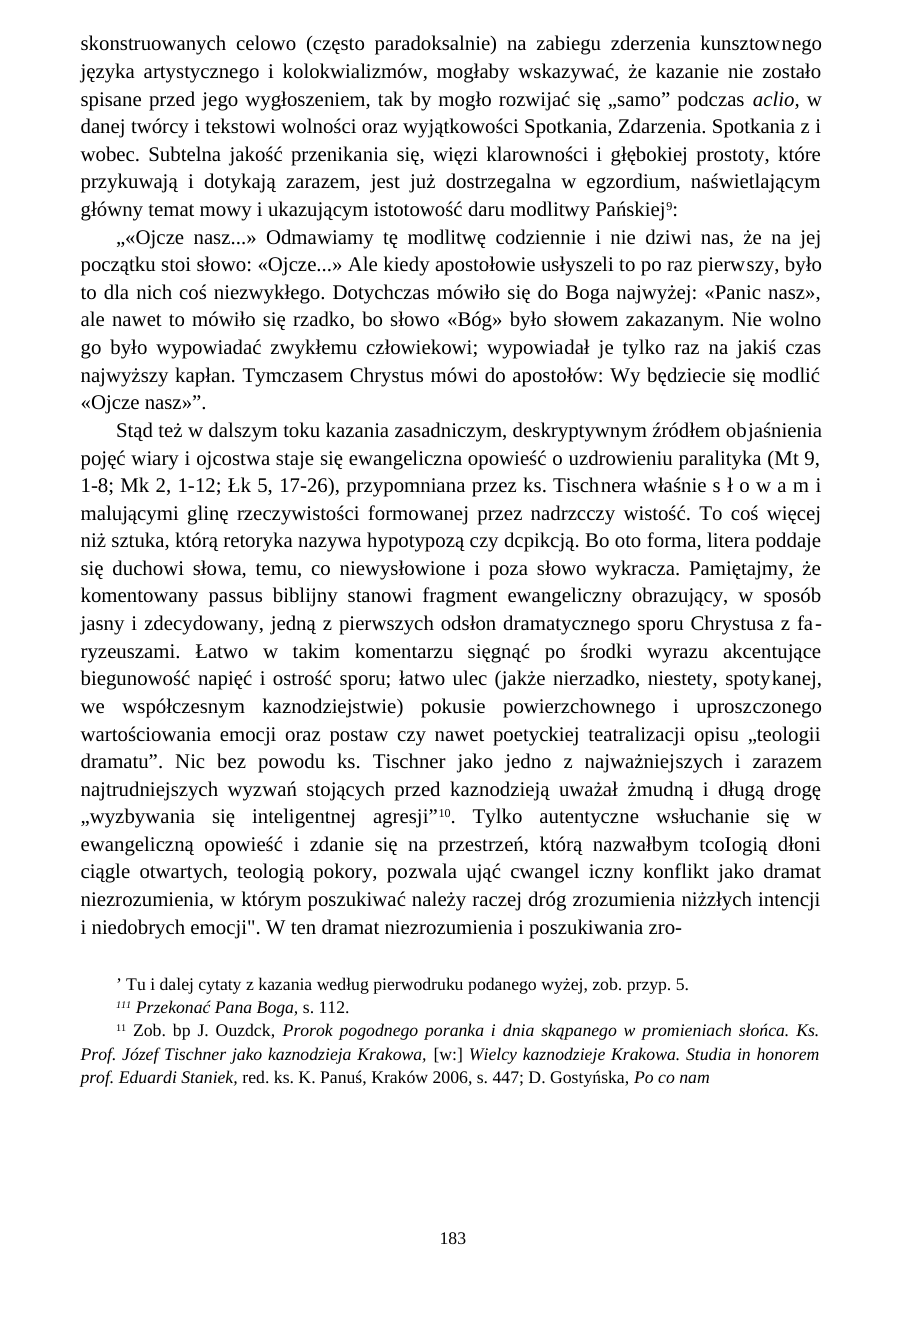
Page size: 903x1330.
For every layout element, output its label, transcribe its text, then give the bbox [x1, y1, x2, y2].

text Stąd też w dalszym toku kazania zasadniczym, deskryptywnym źródłem ob­jaśnienia pojęć wiary i ojcostwa staje się ewangeliczna opowieść o uzdrowieniu paralityka (Mt 9, 1-8; Mk 2, 1-12; Łk 5, 17-26), przypomniana przez ks. Tisch­nera właśnie s ł o w a m i malującymi glinę rzeczywistości formo­wanej przez nadrzcczy wistość. To coś więcej niż sztuka, którą retoryka nazywa hypotypozą czy dcpikcją. Bo oto forma, litera poddaje się duchowi sło­wa, temu, co niewysłowione i poza słowo wykracza. Pamiętajmy, że komento­wany passus biblijny stanowi fragment ewangeliczny obrazujący, w sposób jasny i zdecydowany, jedną z pierwszych odsłon dramatycznego sporu Chrystusa z fa­ryzeuszami. Łatwo w takim komentarzu sięgnąć po środki wyrazu akcentujące biegunowość napięć i ostrość sporu; łatwo ulec (jakże nierzadko, niestety, spoty­kanej, we współczesnym kaznodziejstwie) pokusie powierzchownego i uprosz­czonego wartościowania emocji oraz postaw czy nawet poetyckiej teatralizacji opisu „teologii dramatu”. Nic bez powodu ks. Tischner jako jedno z najważniej­szych i zarazem najtrudniejszych wyzwań stojących przed kaznodzieją uważał żmudną i długą drogę „wyzbywania się inteligentnej agresji”10. Tylko autentycz­ne wsłuchanie się w ewangeliczną opowieść i zdanie się na przestrzeń, którą nazwałbym tcoIogią dłoni ciągle otwartych, teologią pokory, po­zwala ująć cwangel iczny konflikt jako dramat niezrozumienia, w którym poszukiwać należy raczej dróg zrozumienia niżzłych intencji i niedobrych emocji". W ten dramat niezrozumienia i poszukiwania zro- [80, 418, 822, 939]
text skonstruowanych celowo (często paradoksalnie) na zabiegu zderzenia kunsztow­nego języka artystycznego i kolokwializmów, mogłaby wskazywać, że kazanie nie zostało spisane przed jego wygłoszeniem, tak by mogło rozwijać się „samo” podczas aclio, w danej twórcy i tekstowi wolności oraz wyjątkowości Spotkania, Zdarzenia. Spotkania z i wobec. Subtelna jakość przenikania się, więzi klarowności i głębokiej prostoty, które przykuwają i dotykają zarazem, jest już dostrzegalna w egzordium, naświetlającym główny temat mowy i ukazującym istotowość daru modlitwy Pańskiej9: [80, 31, 822, 221]
text 11 Zob. bp J. Ouzdck, Prorok pogodnego poranka i dnia skąpanego w promieniach słońca. Ks. Prof. Józef Tischner jako kaznodzieja Krakowa, [w:] Wielcy kaznodzieje Krakowa. Studia in honorem prof. Eduardi Staniek, red. ks. K. Panuś, Kraków 2006, s. 447; D. Gostyńska, Po co nam [80, 1020, 822, 1087]
text 111 Przekonać Pana Boga, s. 112. [80, 997, 822, 1017]
text „«Ojcze nasz...» Odmawiamy tę modlitwę codziennie i nie dziwi nas, że na jej początku stoi słowo: «Ojcze...» Ale kiedy apostołowie usłyszeli to po raz pierw­szy, było to dla nich coś niezwykłego. Dotychczas mówiło się do Boga najwyżej: «Panic nasz», ale nawet to mówiło się rzadko, bo słowo «Bóg» było słowem zakazanym. Nie wolno go było wypowiadać zwykłemu człowiekowi; wypowia­dał je tylko raz na jakiś czas najwyższy kapłan. Tymczasem Chrystus mówi do apostołów: Wy będziecie się modlić «Ojcze nasz»”. [80, 224, 822, 414]
text ’ Tu i dalej cytaty z kazania według pierwodruku podanego wyżej, zob. przyp. 5. [80, 973, 822, 994]
text 183 [439, 1228, 470, 1248]
